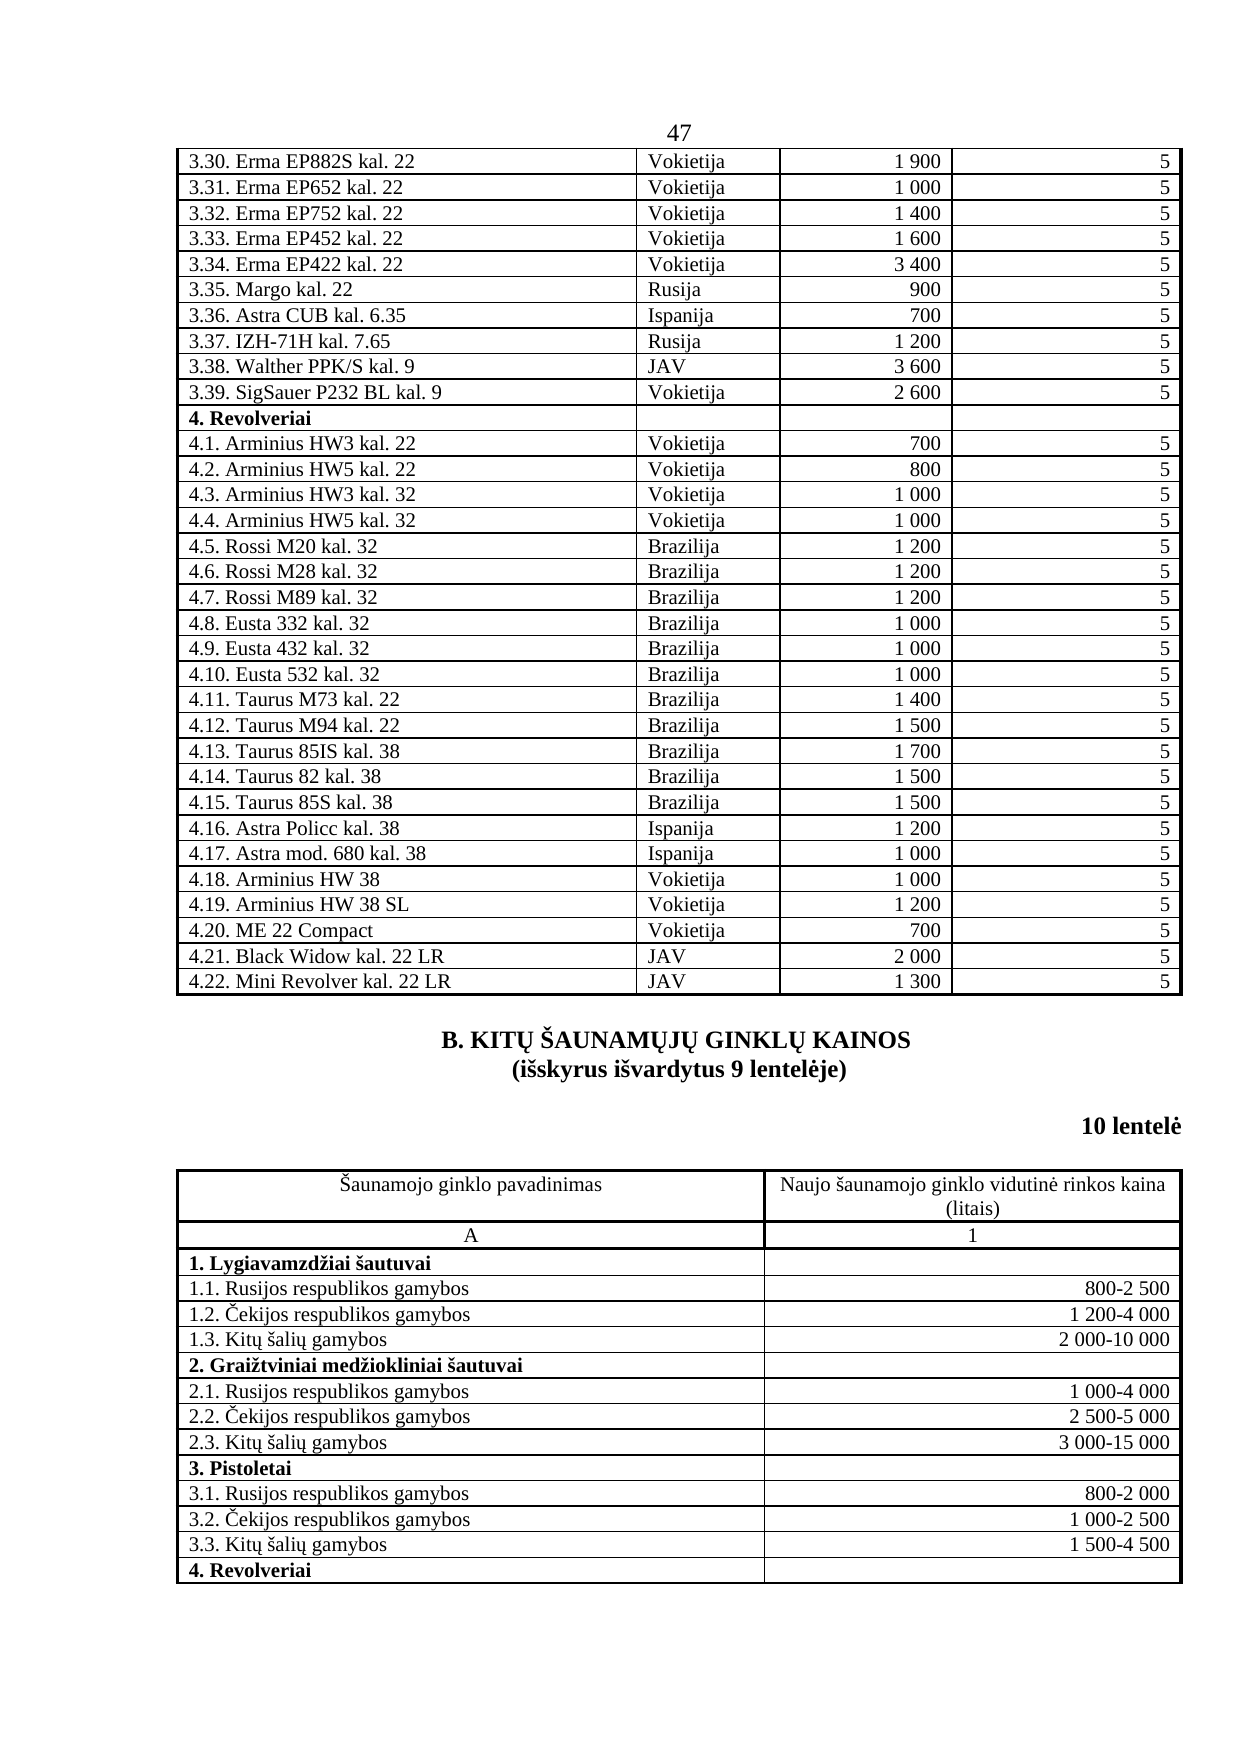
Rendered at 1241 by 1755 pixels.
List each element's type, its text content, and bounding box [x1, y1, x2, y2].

table_cell 5 [953, 918, 1179, 942]
table_cell 4.20. ME 22 Compact [179, 918, 636, 942]
table_cell Vokietija [637, 482, 779, 506]
table_cell Vokietija [637, 457, 779, 481]
table_cell 1 600 [781, 226, 951, 250]
table_cell 5 [953, 380, 1179, 404]
text 10 lentelė [177, 1111, 1181, 1140]
table_cell 1 000 [781, 508, 951, 532]
table_cell 700 [781, 303, 951, 327]
table_cell 4.5. Rossi M20 kal. 32 [179, 534, 636, 558]
table_cell 5 [953, 816, 1179, 839]
table_cell 1 200 [781, 816, 951, 839]
text B. KITŲ ŠAUNAMŲJŲ GINKLŲ KAINOS [177, 1025, 1181, 1054]
table_cell 4.6. Rossi M28 kal. 32 [179, 559, 636, 583]
table_cell 1 200 [781, 892, 951, 916]
table_cell 1.1. Rusijos respublikos gamybos [179, 1276, 764, 1300]
table_header Naujo šaunamojo ginklo vidutinė rinkos kaina (litais) [766, 1172, 1179, 1220]
table_cell 3.35. Margo kal. 22 [179, 277, 636, 301]
table_cell 5 [953, 585, 1179, 609]
table_cell 800-2 500 [765, 1276, 1179, 1300]
table_cell 5 [953, 303, 1179, 327]
table_cell 5 [953, 713, 1179, 737]
table_cell 5 [953, 201, 1179, 224]
table_cell 5 [953, 354, 1179, 378]
table_cell 1.3. Kitų šalių gamybos [179, 1327, 764, 1351]
table_cell 4.8. Eusta 332 kal. 32 [179, 611, 636, 634]
table_cell 700 [781, 431, 951, 455]
table_cell 1 200 [781, 329, 951, 353]
table_cell 4.11. Taurus M73 kal. 22 [179, 687, 636, 711]
table_cell 1 000-2 500 [765, 1507, 1179, 1531]
table_cell 3.33. Erma EP452 kal. 22 [179, 226, 636, 250]
table_cell 5 [953, 457, 1179, 481]
table_cell 4.15. Taurus 85S kal. 38 [179, 790, 636, 814]
table_cell 3.39. SigSauer P232 BL kal. 9 [179, 380, 636, 404]
table_cell 1 [766, 1223, 1179, 1247]
table_cell 5 [953, 431, 1179, 455]
table_cell 5 [953, 534, 1179, 558]
table_cell 4. Revolveriai [179, 406, 636, 429]
table_cell 5 [953, 944, 1179, 968]
table_cell 3.37. IZH-71H kal. 7.65 [179, 329, 636, 353]
table_cell 5 [953, 611, 1179, 634]
table_cell 5 [953, 175, 1179, 199]
table_cell Brazilija [637, 611, 779, 634]
table_cell Vokietija [637, 867, 779, 891]
table_cell 2.1. Rusijos respublikos gamybos [179, 1379, 764, 1403]
table_cell [637, 406, 779, 429]
table_cell [765, 1456, 1179, 1479]
table_cell 5 [953, 277, 1179, 301]
table_cell 5 [953, 969, 1179, 993]
table_cell 1 000 [781, 611, 951, 634]
table_cell JAV [637, 969, 779, 993]
table_cell 800 [781, 457, 951, 481]
table_cell A [179, 1223, 763, 1247]
table_cell JAV [637, 944, 779, 968]
table_cell Brazilija [637, 764, 779, 788]
table_cell 3.3. Kitų šalių gamybos [179, 1532, 764, 1556]
table_cell 4.13. Taurus 85IS kal. 38 [179, 739, 636, 763]
table_cell Brazilija [637, 713, 779, 737]
table_cell 4.22. Mini Revolver kal. 22 LR [179, 969, 636, 993]
table_cell 1 000 [781, 482, 951, 506]
table_cell 1 000 [781, 636, 951, 660]
table_cell 2. Graižtviniai medžiokliniai šautuvai [179, 1353, 764, 1377]
table_cell 5 [953, 739, 1179, 763]
table_cell 3.36. Astra CUB kal. 6.35 [179, 303, 636, 327]
table_cell Vokietija [637, 892, 779, 916]
table_cell 1 000 [781, 662, 951, 686]
table_cell Brazilija [637, 687, 779, 711]
table_cell 3.31. Erma EP652 kal. 22 [179, 175, 636, 199]
table_cell 5 [953, 252, 1179, 276]
table_cell Rusija [637, 277, 779, 301]
table_cell 700 [781, 918, 951, 942]
table_cell 3.34. Erma EP422 kal. 22 [179, 252, 636, 276]
table_cell 1 000 [781, 841, 951, 865]
table_cell 1 500 [781, 790, 951, 814]
table_cell 2 500-5 000 [765, 1404, 1179, 1428]
table_cell 4.16. Astra Policc kal. 38 [179, 816, 636, 839]
table_cell Vokietija [637, 431, 779, 455]
table_cell 3 400 [781, 252, 951, 276]
table_cell Vokietija [637, 226, 779, 250]
table_cell 5 [953, 636, 1179, 660]
table_cell 3.32. Erma EP752 kal. 22 [179, 201, 636, 224]
table_cell 800-2 000 [765, 1481, 1179, 1505]
table_cell 5 [953, 764, 1179, 788]
table_cell 3 600 [781, 354, 951, 378]
table_cell Brazilija [637, 662, 779, 686]
table_cell Ispanija [637, 841, 779, 865]
table_cell 1 000-4 000 [765, 1379, 1179, 1403]
table_cell Brazilija [637, 559, 779, 583]
table_cell 5 [953, 687, 1179, 711]
table_cell 1 000 [781, 867, 951, 891]
table_cell 4.9. Eusta 432 kal. 32 [179, 636, 636, 660]
table_cell Ispanija [637, 303, 779, 327]
table_cell 5 [953, 482, 1179, 506]
table_cell 3.2. Čekijos respublikos gamybos [179, 1507, 764, 1531]
table_cell 4. Revolveriai [179, 1558, 764, 1582]
table_cell Brazilija [637, 739, 779, 763]
table_cell 1. Lygiavamzdžiai šautuvai [179, 1250, 764, 1274]
table_cell 1 400 [781, 201, 951, 224]
table_cell 5 [953, 559, 1179, 583]
table_cell 1 500 [781, 764, 951, 788]
table_cell 5 [953, 841, 1179, 865]
table_cell 1 200-4 000 [765, 1302, 1179, 1326]
table_cell 1 700 [781, 739, 951, 763]
table_cell 5 [953, 867, 1179, 891]
table_cell 3. Pistoletai [179, 1456, 764, 1479]
table_cell [765, 1558, 1179, 1582]
table_cell Vokietija [637, 252, 779, 276]
table_cell 4.18. Arminius HW 38 [179, 867, 636, 891]
table_cell [781, 406, 951, 429]
table_header Šaunamojo ginklo pavadinimas [179, 1172, 763, 1220]
text (išskyrus išvardytus 9 lentelėje) [177, 1054, 1181, 1083]
table_cell 5 [953, 329, 1179, 353]
table_cell Ispanija [637, 816, 779, 839]
table_cell 1.2. Čekijos respublikos gamybos [179, 1302, 764, 1326]
table_cell JAV [637, 354, 779, 378]
table_cell 5 [953, 508, 1179, 532]
table_cell 4.7. Rossi M89 kal. 32 [179, 585, 636, 609]
table_cell 1 500 [781, 713, 951, 737]
table_cell Vokietija [637, 175, 779, 199]
table_cell 4.12. Taurus M94 kal. 22 [179, 713, 636, 737]
table_cell 4.19. Arminius HW 38 SL [179, 892, 636, 916]
table_cell Brazilija [637, 790, 779, 814]
table_cell 4.3. Arminius HW3 kal. 32 [179, 482, 636, 506]
table_cell Vokietija [637, 201, 779, 224]
table_cell 5 [953, 790, 1179, 814]
table_cell 3.1. Rusijos respublikos gamybos [179, 1481, 764, 1505]
table_cell Brazilija [637, 534, 779, 558]
table_cell 2.3. Kitų šalių gamybos [179, 1430, 764, 1454]
table_cell 4.1. Arminius HW3 kal. 22 [179, 431, 636, 455]
table_cell 1 200 [781, 559, 951, 583]
table_cell Vokietija [637, 508, 779, 532]
table_cell [765, 1353, 1179, 1377]
table_cell 2 000 [781, 944, 951, 968]
table_cell 4.10. Eusta 532 kal. 32 [179, 662, 636, 686]
table_cell 5 [953, 892, 1179, 916]
table_cell 2 000-10 000 [765, 1327, 1179, 1351]
table_cell 3 000-15 000 [765, 1430, 1179, 1454]
table_cell 1 300 [781, 969, 951, 993]
table_cell Brazilija [637, 636, 779, 660]
table_cell 4.2. Arminius HW5 kal. 22 [179, 457, 636, 481]
table_cell 5 [953, 662, 1179, 686]
table_cell 1 900 [781, 149, 951, 173]
table_cell 1 400 [781, 687, 951, 711]
table_cell Vokietija [637, 918, 779, 942]
table_cell Vokietija [637, 380, 779, 404]
table_cell 2.2. Čekijos respublikos gamybos [179, 1404, 764, 1428]
table_cell 4.4. Arminius HW5 kal. 32 [179, 508, 636, 532]
table_cell 5 [953, 226, 1179, 250]
table_cell 1 000 [781, 175, 951, 199]
table_cell [765, 1250, 1179, 1274]
table_cell 1 200 [781, 585, 951, 609]
table_cell Rusija [637, 329, 779, 353]
table_cell 5 [953, 149, 1179, 173]
table_cell Vokietija [637, 149, 779, 173]
table_cell Brazilija [637, 585, 779, 609]
table_cell 1 500-4 500 [765, 1532, 1179, 1556]
table_cell 3.30. Erma EP882S kal. 22 [179, 149, 636, 173]
table_cell 900 [781, 277, 951, 301]
table_cell 1 200 [781, 534, 951, 558]
table_cell 4.14. Taurus 82 kal. 38 [179, 764, 636, 788]
table_cell 3.38. Walther PPK/S kal. 9 [179, 354, 636, 378]
table_cell 2 600 [781, 380, 951, 404]
table_cell 4.21. Black Widow kal. 22 LR [179, 944, 636, 968]
table_cell [953, 406, 1179, 429]
table_cell 4.17. Astra mod. 680 kal. 38 [179, 841, 636, 865]
